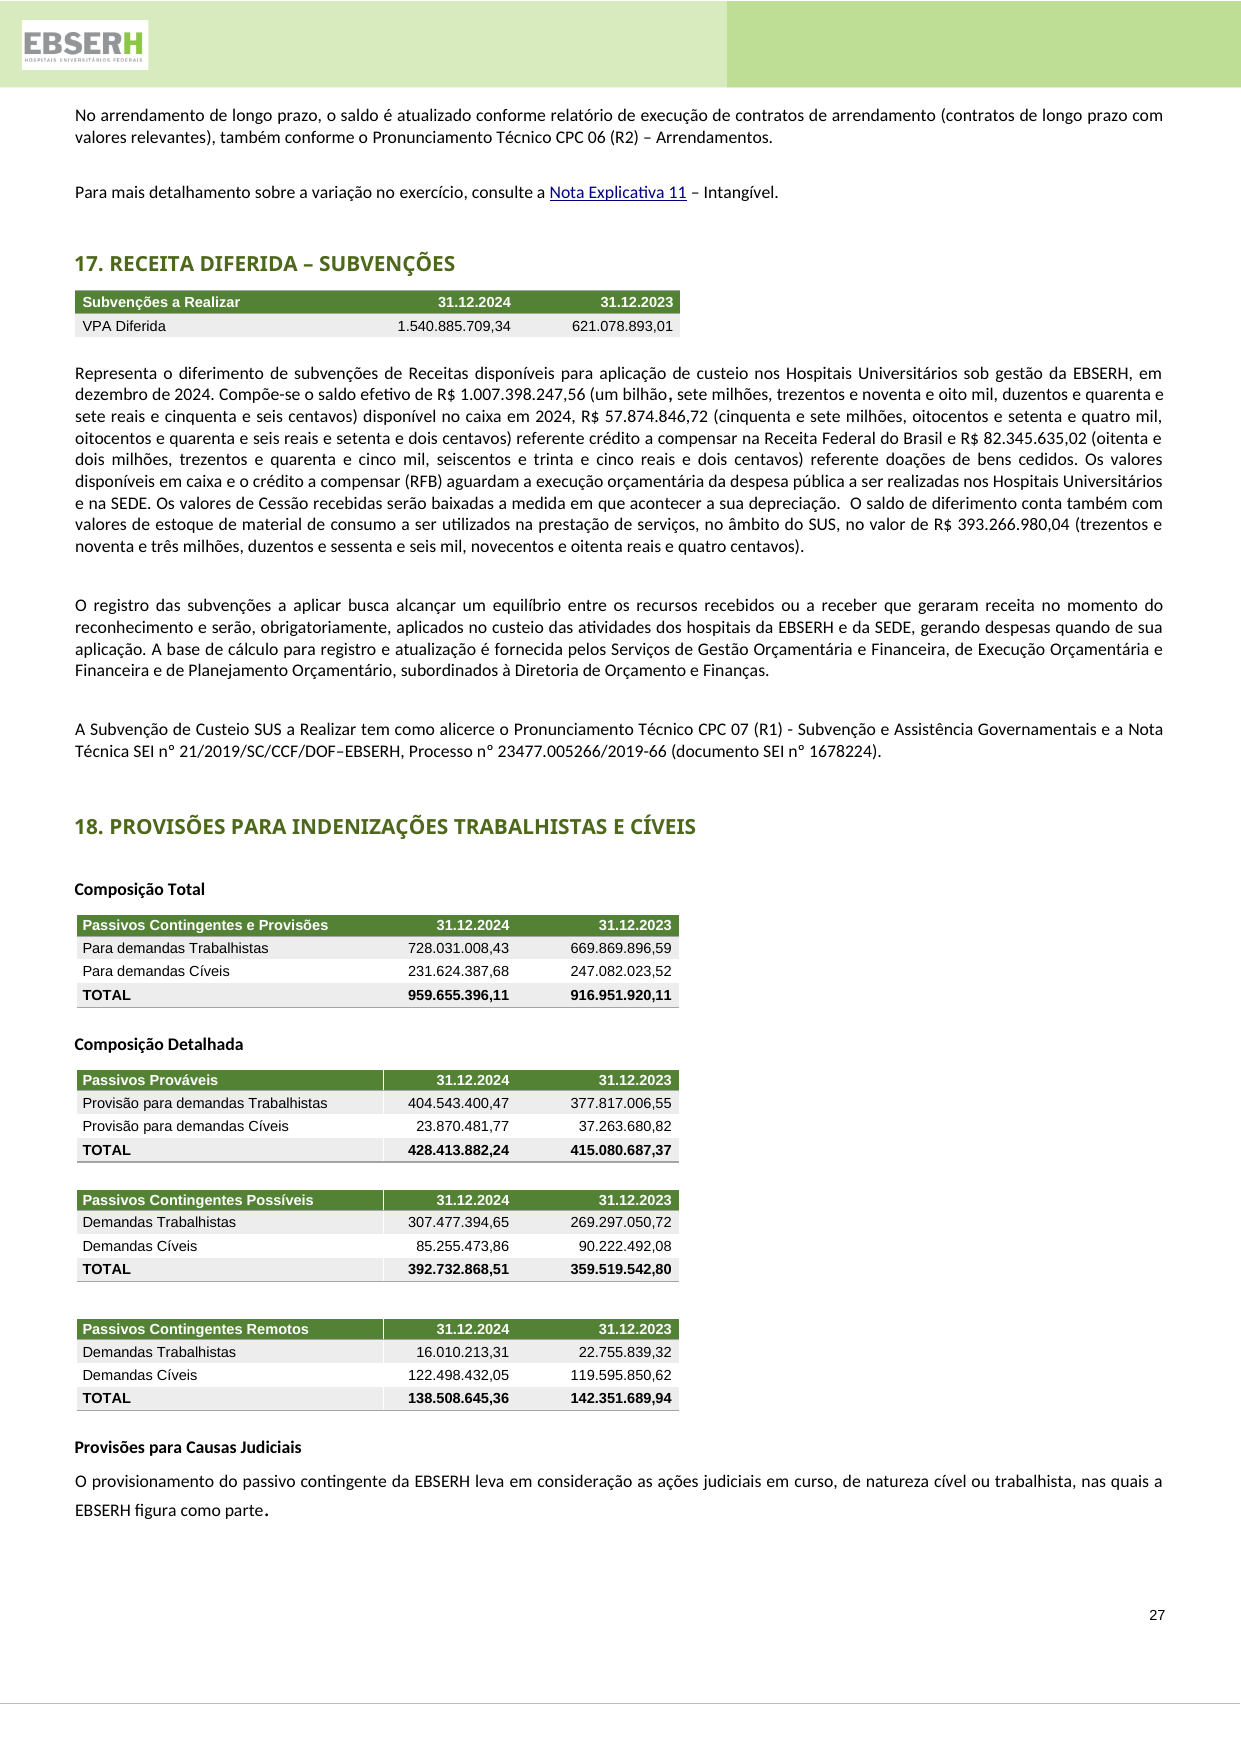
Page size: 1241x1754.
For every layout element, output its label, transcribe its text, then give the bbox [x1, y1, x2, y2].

table_cell 142.351.689,94 [516, 1387, 679, 1410]
table_cell Demandas Trabalhistas [77, 1340, 383, 1363]
table_header 31.12.2024 [282, 291, 518, 313]
table_cell Provisão para demandas Cíveis [77, 1114, 383, 1138]
table_cell Para demandas Cíveis [77, 959, 354, 983]
table_cell 37.263.680,82 [516, 1114, 679, 1138]
table_header 31.12.2023 [516, 915, 679, 936]
table_header 31.12.2024 [354, 915, 516, 936]
text A Subvenção de Custeio SUS a Realizar tem como alicerce o Pronunciamento Técnico CPC 07 (R1) - Subvenção e Assistência Governamentais e a Nota Técnica SEI nº 21/2019/SC/CCF/DOF–EBSERH, Processo nº 23477.005266/2019-66 (documento SEI nº 1678224). [75, 718, 1165, 762]
text Para mais detalhamento sobre a variação no exercício, consulte a Nota Explicativa 11 – Intangível. [75, 181, 1165, 203]
table_cell 247.082.023,52 [516, 959, 679, 983]
table_cell 23.870.481,77 [384, 1114, 516, 1138]
table_cell 428.413.882,24 [384, 1138, 516, 1161]
text O provisionamento do passivo contingente da EBSERH leva em consideração as ações judiciais em curso, de natureza cível ou trabalhista, nas quais a EBSERH figura como parte. [75, 1470, 1165, 1522]
table_cell 392.732.868,51 [384, 1258, 516, 1281]
table_cell VPA Diferida [75, 314, 282, 337]
table_header Subvenções a Realizar [75, 291, 282, 313]
table_header Passivos Contingentes e Provisões [77, 915, 354, 936]
text Composição Total [74, 878, 1149, 899]
table_cell Para demandas Trabalhistas [77, 937, 354, 959]
list PROVISÕES PARA INDENIZAÇÕES TRABALHISTAS E CÍVEIS [74, 812, 1165, 840]
table_cell Passivos Contingentes Possíveis [77, 1190, 383, 1210]
table_cell 404.543.400,47 [384, 1091, 516, 1114]
table_cell [516, 1282, 679, 1316]
table_cell TOTAL [77, 1138, 383, 1161]
table_cell TOTAL [77, 1258, 383, 1281]
table_cell 119.595.850,62 [516, 1363, 679, 1387]
table_cell 959.655.396,11 [354, 983, 516, 1007]
table_cell Demandas Cíveis [77, 1363, 383, 1387]
table_header Passivos Prováveis [77, 1070, 383, 1090]
table_cell 621.078.893,01 [518, 314, 680, 337]
table_cell [75, 1163, 383, 1186]
table_cell 1.540.885.709,34 [282, 314, 518, 337]
table_cell 31.12.2024 [384, 1190, 516, 1210]
table_cell 916.951.920,11 [516, 983, 679, 1007]
table_cell 415.080.687,37 [516, 1138, 679, 1161]
table_cell 359.519.542,80 [516, 1258, 679, 1281]
table_cell 31.12.2024 [384, 1319, 516, 1339]
table_cell 669.869.896,59 [516, 937, 679, 959]
table_header 31.12.2024 [384, 1070, 516, 1090]
table_cell TOTAL [77, 983, 354, 1007]
text Provisões para Causas Judiciais [74, 1436, 1149, 1458]
table_cell 31.12.2023 [516, 1190, 679, 1210]
text Representa o diferimento de subvenções de Receitas disponíveis para aplicação de custeio nos Hospitais Universitários sob gestão da EBSERH, em dezembro de 2024. Compõe-se o saldo efetivo de R$ 1.007.398.247,56 (um bilhão, sete milhões, trezentos e noventa e oito mil, duzentos e quarenta e sete reais e cinquenta e seis centavos) disponível no caixa em 2024, R$ 57.874.846,72 (cinquenta e sete milhões, oitocentos e setenta e quatro mil, oitocentos e quarenta e seis reais e setenta e dois centavos) referente crédito a compensar na Receita Federal do Brasil e R$ 82.345.635,02 (oitenta e dois milhões, trezentos e quarenta e cinco mil, seiscentos e trinta e cinco reais e dois centavos) referente doações de bens cedidos. Os valores disponíveis em caixa e o crédito a compensar (RFB) aguardam a execução orçamentária da despesa pública a ser realizadas nos Hospitais Universitários e na SEDE. Os valores de Cessão recebidas serão baixadas a medida em que acontecer a sua depreciação. O saldo de diferimento conta também com valores de estoque de material de consumo a ser utilizados na prestação de serviços, no âmbito do SUS, no valor de R$ 393.266.980,04 (trezentos e noventa e três milhões, duzentos e sessenta e seis mil, novecentos e oitenta reais e quatro centavos). [75, 362, 1165, 557]
table_cell 16.010.213,31 [384, 1340, 516, 1363]
table_cell Demandas Cíveis [77, 1234, 383, 1257]
table_cell [384, 1282, 516, 1316]
table_cell 90.222.492,08 [516, 1234, 679, 1257]
table_cell 728.031.008,43 [354, 937, 516, 959]
table_cell 22.755.839,32 [516, 1340, 679, 1363]
table_cell 377.817.006,55 [516, 1091, 679, 1114]
table_cell 269.297.050,72 [516, 1211, 679, 1234]
table_cell 85.255.473,86 [384, 1234, 516, 1257]
table_cell [384, 1163, 516, 1186]
table_cell Provisão para demandas Trabalhistas [77, 1091, 383, 1114]
table_cell Demandas Trabalhistas [77, 1211, 383, 1234]
list RECEITA DIFERIDA – SUBVENÇÕES [74, 249, 1165, 277]
table_header 31.12.2023 [518, 291, 680, 313]
table_cell [75, 1282, 383, 1316]
table_cell TOTAL [77, 1387, 383, 1410]
table_cell 231.624.387,68 [354, 959, 516, 983]
table_header 31.12.2023 [516, 1070, 679, 1090]
text O registro das subvenções a aplicar busca alcançar um equilíbrio entre os recursos recebidos ou a receber que geraram receita no momento do reconhecimento e serão, obrigatoriamente, aplicados no custeio das atividades dos hospitais da EBSERH e da SEDE, gerando despesas quando de sua aplicação. A base de cálculo para registro e atualização é fornecida pelos Serviços de Gestão Orçamentária e Financeira, de Execução Orçamentária e Financeira e de Planejamento Orçamentário, subordinados à Diretoria de Orçamento e Finanças. [75, 594, 1165, 681]
table_cell 122.498.432,05 [384, 1363, 516, 1387]
table_cell [516, 1163, 679, 1186]
table_cell 138.508.645,36 [384, 1387, 516, 1410]
table_cell 31.12.2023 [516, 1319, 679, 1339]
table_cell Passivos Contingentes Remotos [77, 1319, 383, 1339]
text Composição Detalhada [74, 1033, 1149, 1054]
table_cell 307.477.394,65 [384, 1211, 516, 1234]
text No arrendamento de longo prazo, o saldo é atualizado conforme relatório de execução de contratos de arrendamento (contratos de longo prazo com valores relevantes), também conforme o Pronunciamento Técnico CPC 06 (R2) – Arrendamentos. [75, 104, 1165, 148]
